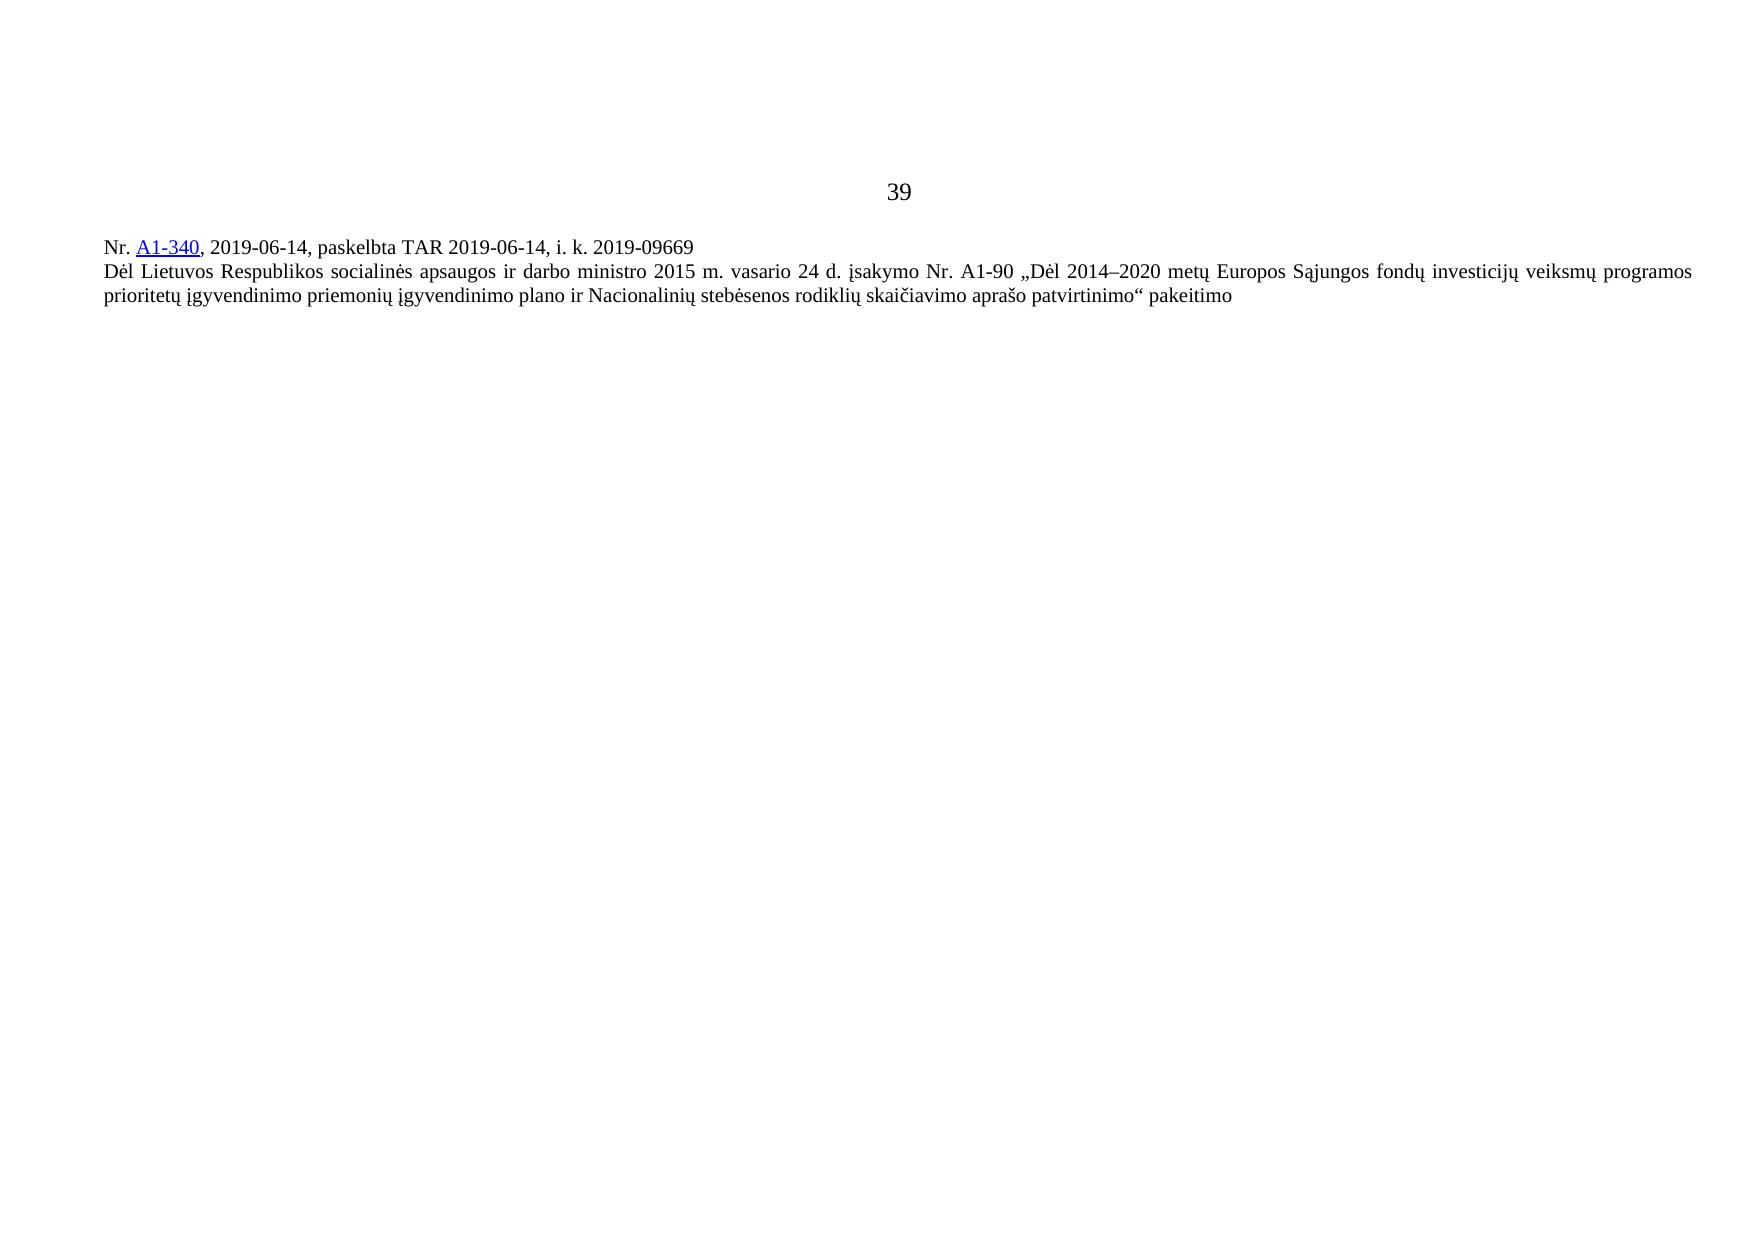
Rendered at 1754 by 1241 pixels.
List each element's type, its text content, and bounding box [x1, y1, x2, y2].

text Dėl Lietuvos Respublikos socialinės apsaugos ir darbo ministro 2015 m. vasario 24 d. įsakymo Nr. A1-90 „Dėl 2014–2020 metų Europos Sąjungos fondų investicijų veiksmų programos prioritetų įgyvendinimo priemonių įgyvendinimo plano ir Nacionalinių stebėsenos rodiklių skaičiavimo aprašo patvirtinimo“ pakeitimo [103, 259, 1695, 307]
text Nr. A1-340, 2019-06-14, paskelbta TAR 2019-06-14, i. k. 2019-09669 [103, 235, 1695, 259]
